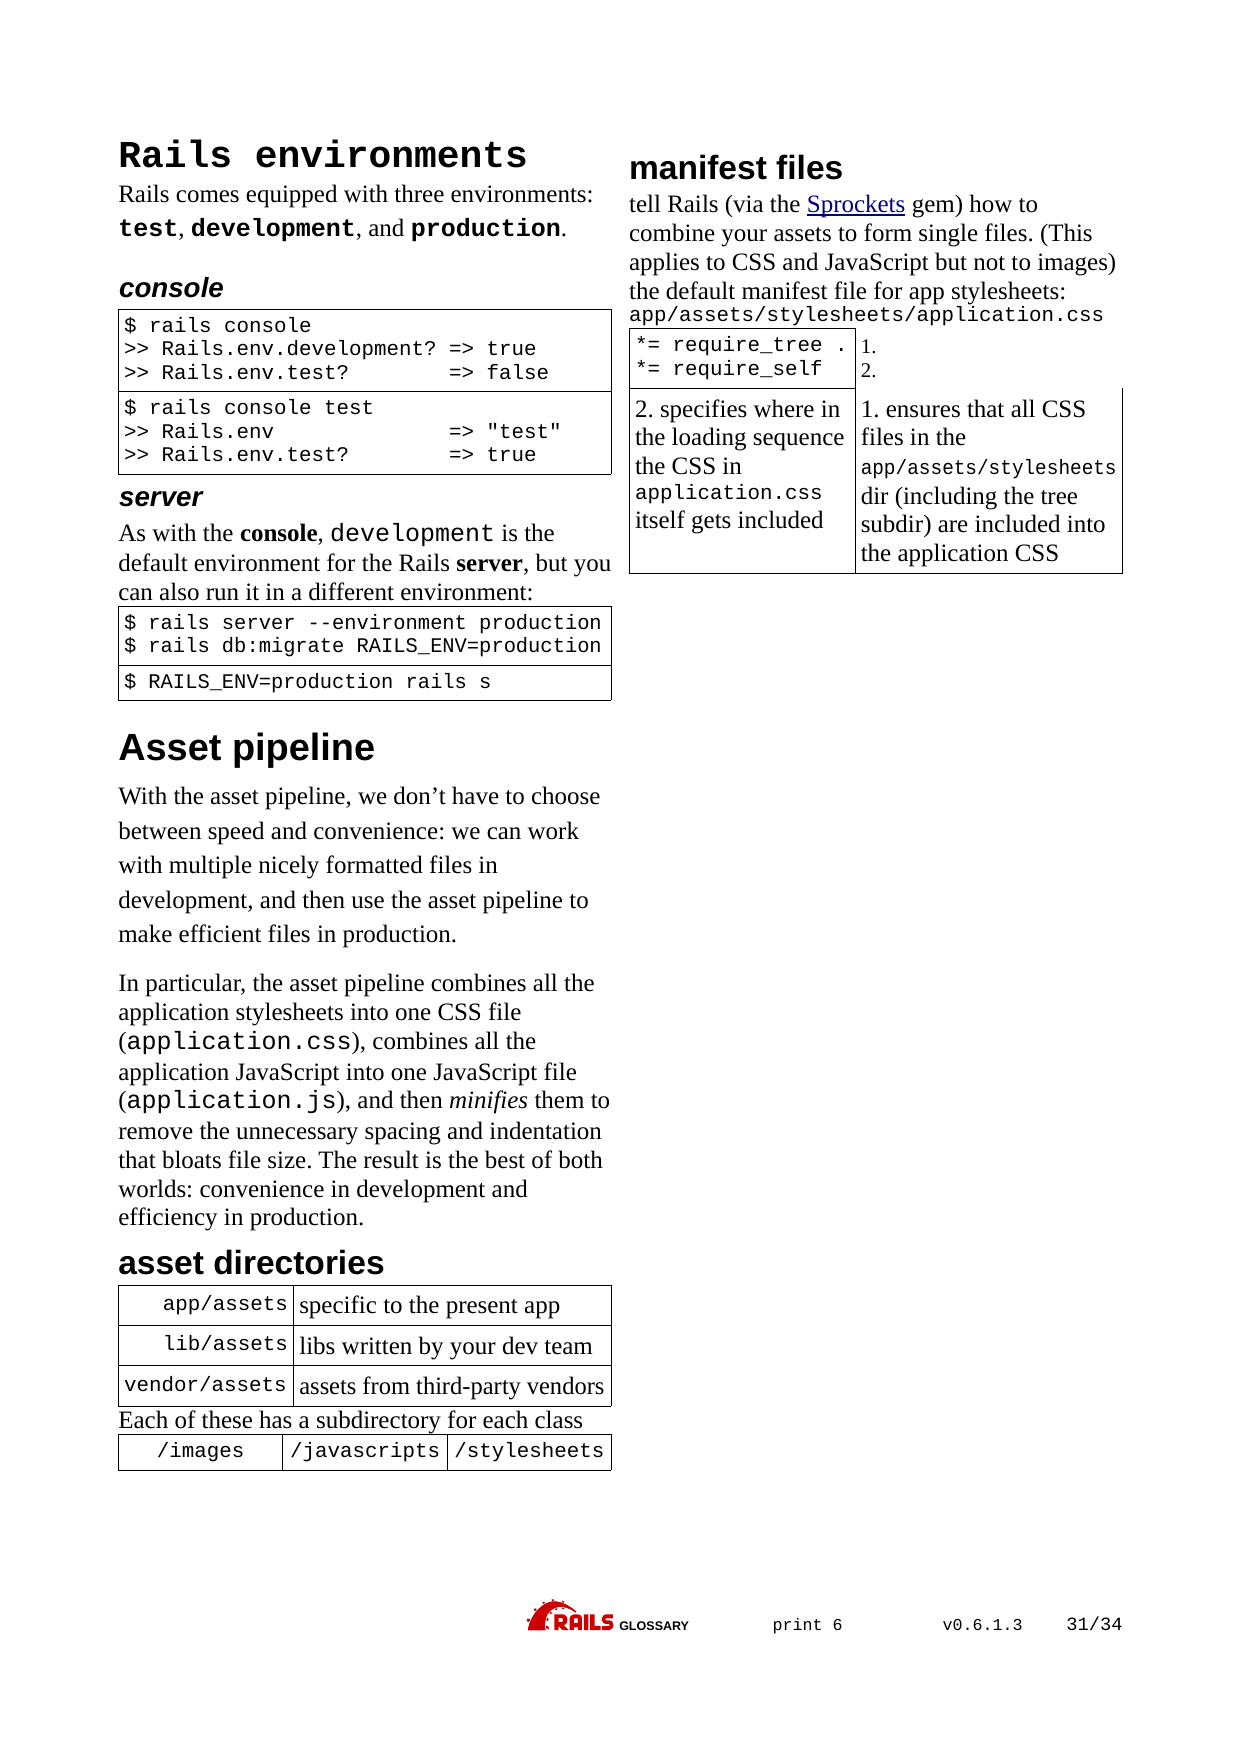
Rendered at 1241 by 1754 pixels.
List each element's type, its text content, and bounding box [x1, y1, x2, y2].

text the default manifest file for app stylesheets: [629, 276, 1122, 304]
text Rails comes equipped with three environments: test, development, and production. [118, 179, 611, 244]
text With the asset pipeline, we don’t have to choose between speed and convenience: we can work with multiple nicely formatted files in development, and then use the asset pipeline to make efficient files in production. [118, 781, 611, 948]
text tell Rails (via the Sprockets gem) how to combine your assets to form single files. (This applies to CSS and JavaScript but not to images) [629, 189, 1122, 276]
subtitle Rails environments [118, 136, 611, 179]
table_cell vendor/assets [119, 1366, 293, 1406]
table_cell 2. specifies where in the loading sequence the CSS in application.css itself gets included [630, 389, 855, 573]
table_cell 1. ensures that all CSS files in the app/assets/stylesheets dir (including the tree subdir) are included into the application CSS [856, 388, 1122, 573]
subtitle console [119, 271, 611, 303]
table_header specific to the present app [294, 1286, 611, 1325]
table_header *= require_tree . *= require_self [630, 329, 855, 388]
table_header $ rails server --environment production $ rails db:migrate RAILS_ENV=production [119, 607, 611, 665]
table_header /stylesheets [448, 1435, 611, 1469]
table_cell $ rails console test >> Rails.env => "test" >> Rails.env.test? => true [119, 392, 611, 474]
table_header /images [119, 1435, 282, 1469]
table_cell lib/assets [119, 1326, 293, 1365]
table_header /javascripts [283, 1435, 447, 1469]
table_header app/assets [119, 1286, 293, 1325]
table_header 1. 2. [856, 328, 1122, 388]
subtitle manifest files [629, 148, 1122, 187]
text As with the console, development is the default environment for the Rails server, but you can also run it in a different environment: [118, 518, 611, 606]
text Each of these has a subdirectory for each class [118, 1407, 611, 1434]
table_cell assets from third-party vendors [294, 1366, 611, 1406]
text app/assets/stylesheets/application.css [629, 304, 1122, 328]
text In particular, the asset pipeline combines all the application stylesheets into one CSS file (application.css), combines all the application JavaScript into one JavaScript file (application.js), and then minifies them to remove the unnecessary spacing and indentation that bloats file size. The result is the best of both worlds: convenience in development and efficiency in production. [118, 968, 611, 1231]
subtitle asset directories [118, 1243, 611, 1282]
subtitle server [119, 480, 611, 512]
subtitle Asset pipeline [118, 725, 611, 769]
table_header $ rails console >> Rails.env.development? => true >> Rails.env.test? => false [119, 310, 611, 391]
table_cell libs written by your dev team [294, 1326, 611, 1365]
table_cell $ RAILS_ENV=production rails s [119, 666, 611, 700]
